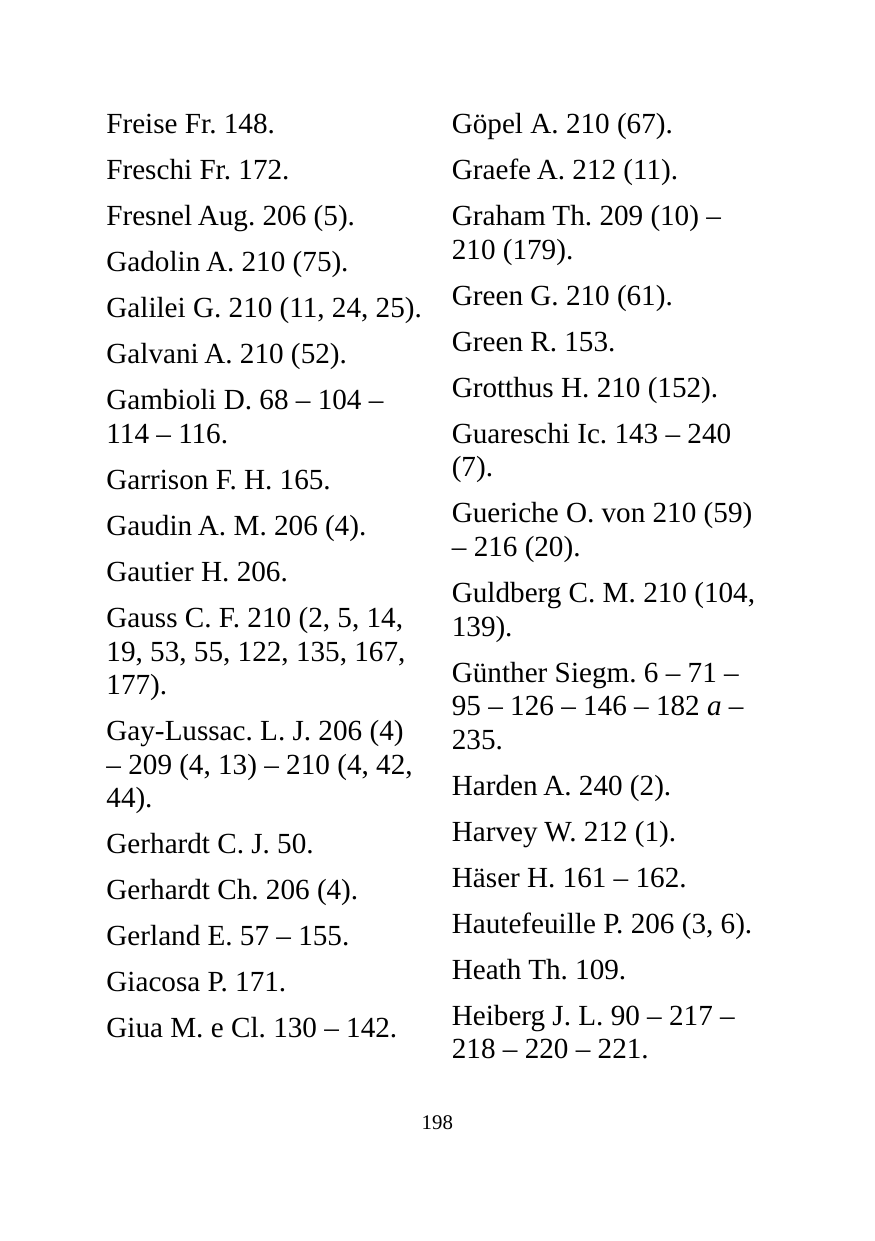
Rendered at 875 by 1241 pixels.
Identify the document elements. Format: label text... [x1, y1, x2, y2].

text Giacosa P. 171. [106, 964, 422, 998]
text Graefe A. 212 (11). [452, 152, 768, 186]
text Gauss C. F. 210 (2, 5, 14, 19, 53, 55, 122, 135, 167, 177). [106, 600, 422, 701]
text Gerland E. 57 – 155. [106, 918, 422, 952]
text Harden A. 240 (2). [452, 768, 768, 801]
text Guareschi Ic. 143 – 240 (7). [452, 416, 768, 483]
text Freise Fr. 148. [106, 106, 422, 140]
text Heath Th. 109. [452, 952, 768, 986]
text Guldberg C. M. 210 (104, 139). [452, 575, 768, 642]
text Gadolin A. 210 (75). [106, 244, 422, 278]
text Giua M. e Cl. 130 – 142. [106, 1011, 422, 1044]
text Fresnel Aug. 206 (5). [106, 198, 422, 232]
text Gueriche O. von 210 (59) – 216 (20). [452, 496, 768, 563]
text Freschi Fr. 172. [106, 152, 422, 186]
text Graham Th. 209 (10) – 210 (179). [452, 198, 768, 265]
text Galvani A. 210 (52). [106, 336, 422, 370]
text Häser H. 161 – 162. [452, 860, 768, 893]
text Grotthus H. 210 (152). [452, 370, 768, 403]
text Gautier H. 206. [106, 554, 422, 588]
text Gay-Lussac. L. J. 206 (4) – 209 (4, 13) – 210 (4, 42, 44). [106, 713, 422, 814]
text Harvey W. 212 (1). [452, 814, 768, 847]
text Gambioli D. 68 – 104 – 114 – 116. [106, 382, 422, 449]
text Green R. 153. [452, 324, 768, 357]
text Günther Siegm. 6 – 71 – 95 – 126 – 146 – 182 a – 235. [452, 655, 768, 755]
text Heiberg J. L. 90 – 217 – 218 – 220 – 221. [452, 998, 768, 1065]
text Galilei G. 210 (11, 24, 25). [106, 290, 422, 324]
text Hautefeuille P. 206 (3, 6). [452, 906, 768, 939]
text Göpel A. 210 (67). [452, 106, 768, 140]
text Gerhardt C. J. 50. [106, 826, 422, 860]
text Gaudin A. M. 206 (4). [106, 508, 422, 542]
text Green G. 210 (61). [452, 278, 768, 311]
text Gerhardt Ch. 206 (4). [106, 872, 422, 906]
text Garrison F. H. 165. [106, 462, 422, 496]
